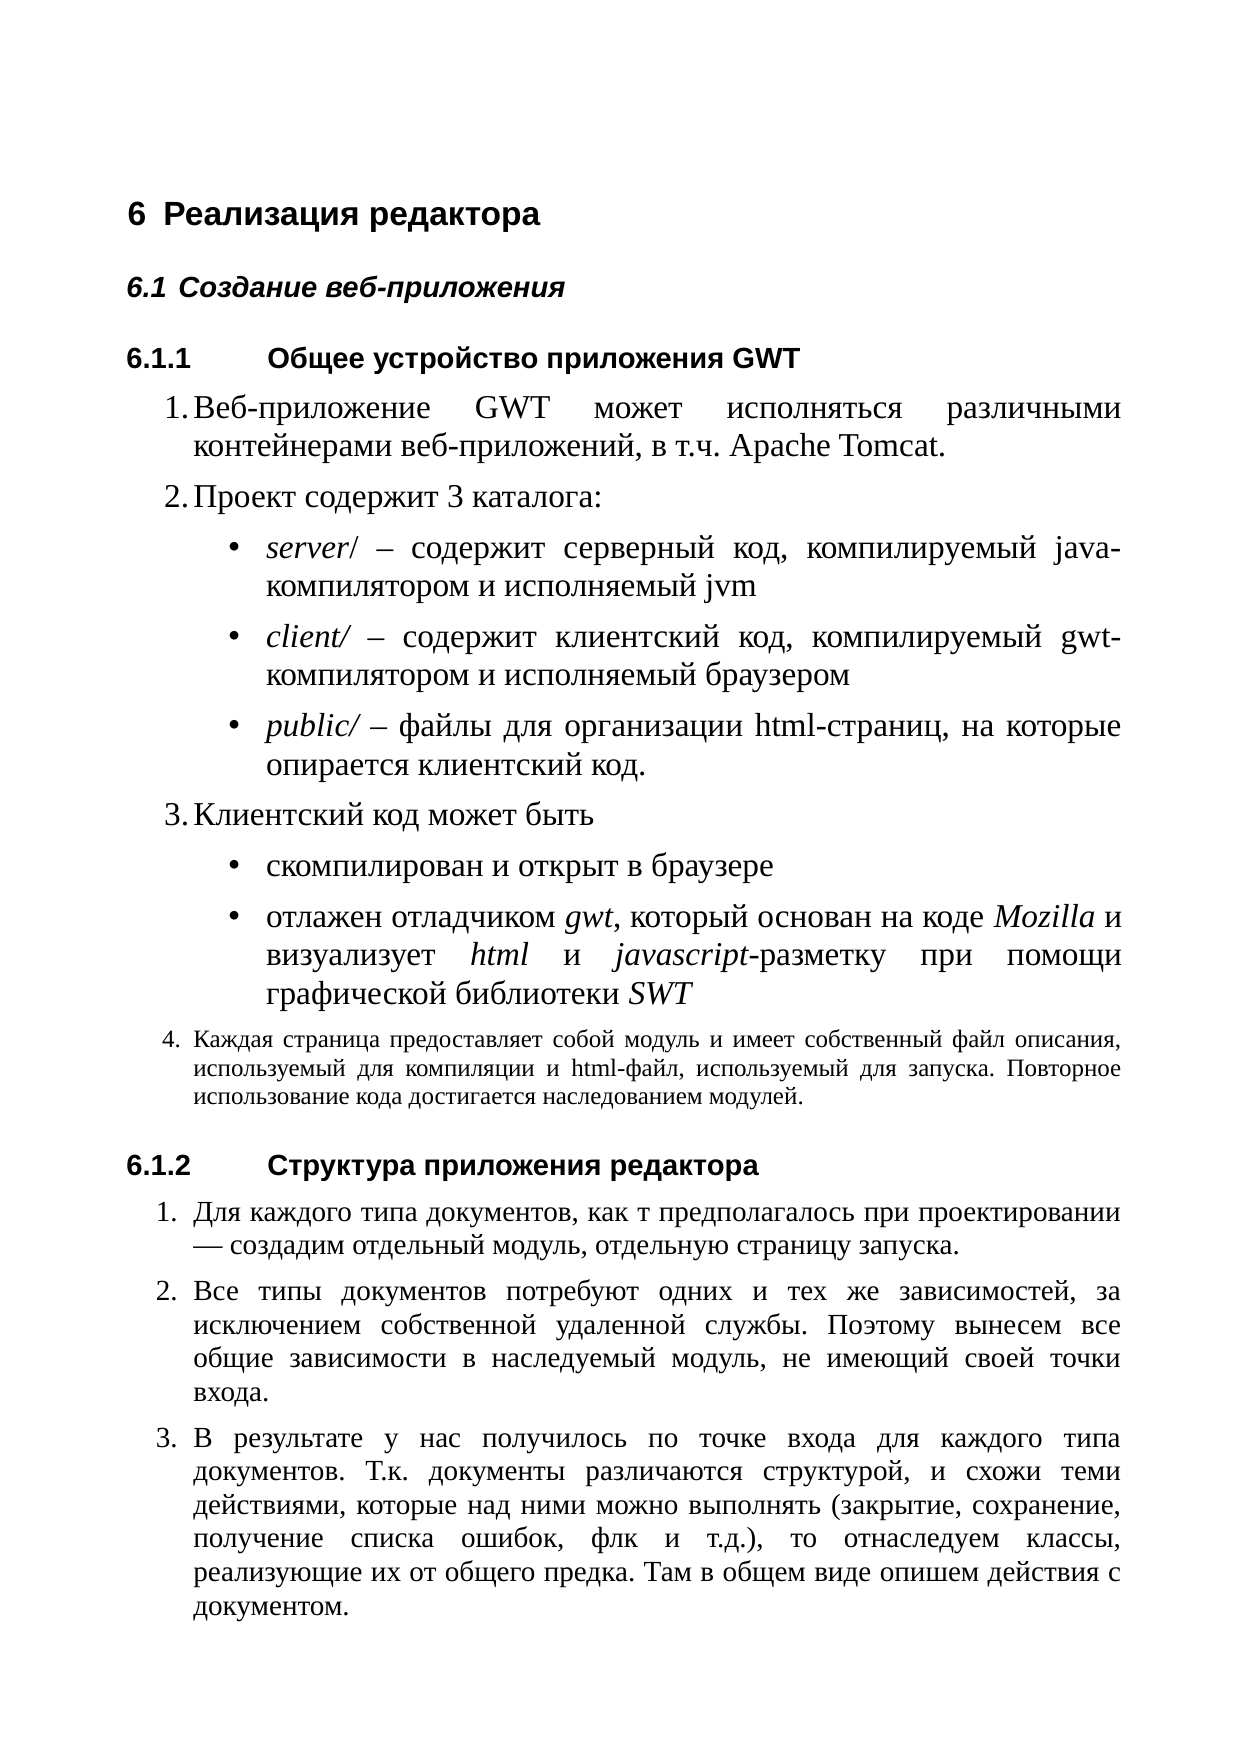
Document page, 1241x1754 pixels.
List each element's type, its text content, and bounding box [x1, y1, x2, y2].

list server/ – содержит серверный код, компилируемый java-компилятором и исполняемый jvm [228, 527, 1122, 604]
list Клиентский код может быть [156, 795, 1122, 833]
list public/ – файлы для организации html-страниц, на которые опирается клиентский код. [228, 706, 1122, 782]
list Все типы документов потребуют одних и тех же зависимостей, за исключением собственной удаленной службы. Поэтому вынесем все общие зависимости в наследуемый модуль, не имеющий своей точки входа. [156, 1273, 1122, 1407]
subtitle Общее устройство приложения GWT [118, 341, 1122, 375]
subtitle Реализация редактора [118, 194, 1122, 233]
subtitle Создание веб-приложения [118, 270, 1122, 304]
list Каждая страница предоставляет собой модуль и имеет собственный файл описания, используемый для компиляции и html-файл, используемый для запуска. Повторное использование кода достигается наследованием модулей. [156, 1024, 1122, 1110]
list Проект содержит 3 каталога: [156, 476, 1122, 515]
subtitle Структура приложения редактора [118, 1148, 1122, 1181]
list Веб-приложение GWT может исполняться различными контейнерами веб-приложений, в т.ч. Apache Tomcat. [156, 387, 1122, 464]
list скомпилирован и открыт в браузере [228, 846, 1122, 884]
list client/ – содержит клиентский код, компилируемый gwt-компилятором и исполняемый браузером [228, 616, 1122, 693]
list отлажен отладчиком gwt, который основан на коде Mozilla и визуализует html и javascript-разметку при помощи графической библиотеки SWT [228, 896, 1122, 1011]
list Для каждого типа документов, как т предполагалось при проектировании — создадим отдельный модуль, отдельную страницу запуска. [156, 1194, 1122, 1261]
list В результате у нас получилось по точке входа для каждого типа документов. Т.к. документы различаются структурой, и схожи теми действиями, которые над ними можно выполнять (закрытие, сохранение, получение списка ошибок, флк и т.д.), то отнаследуем классы, реализующие их от общего предка. Там в общем виде опишем действия с документом. [156, 1420, 1122, 1621]
